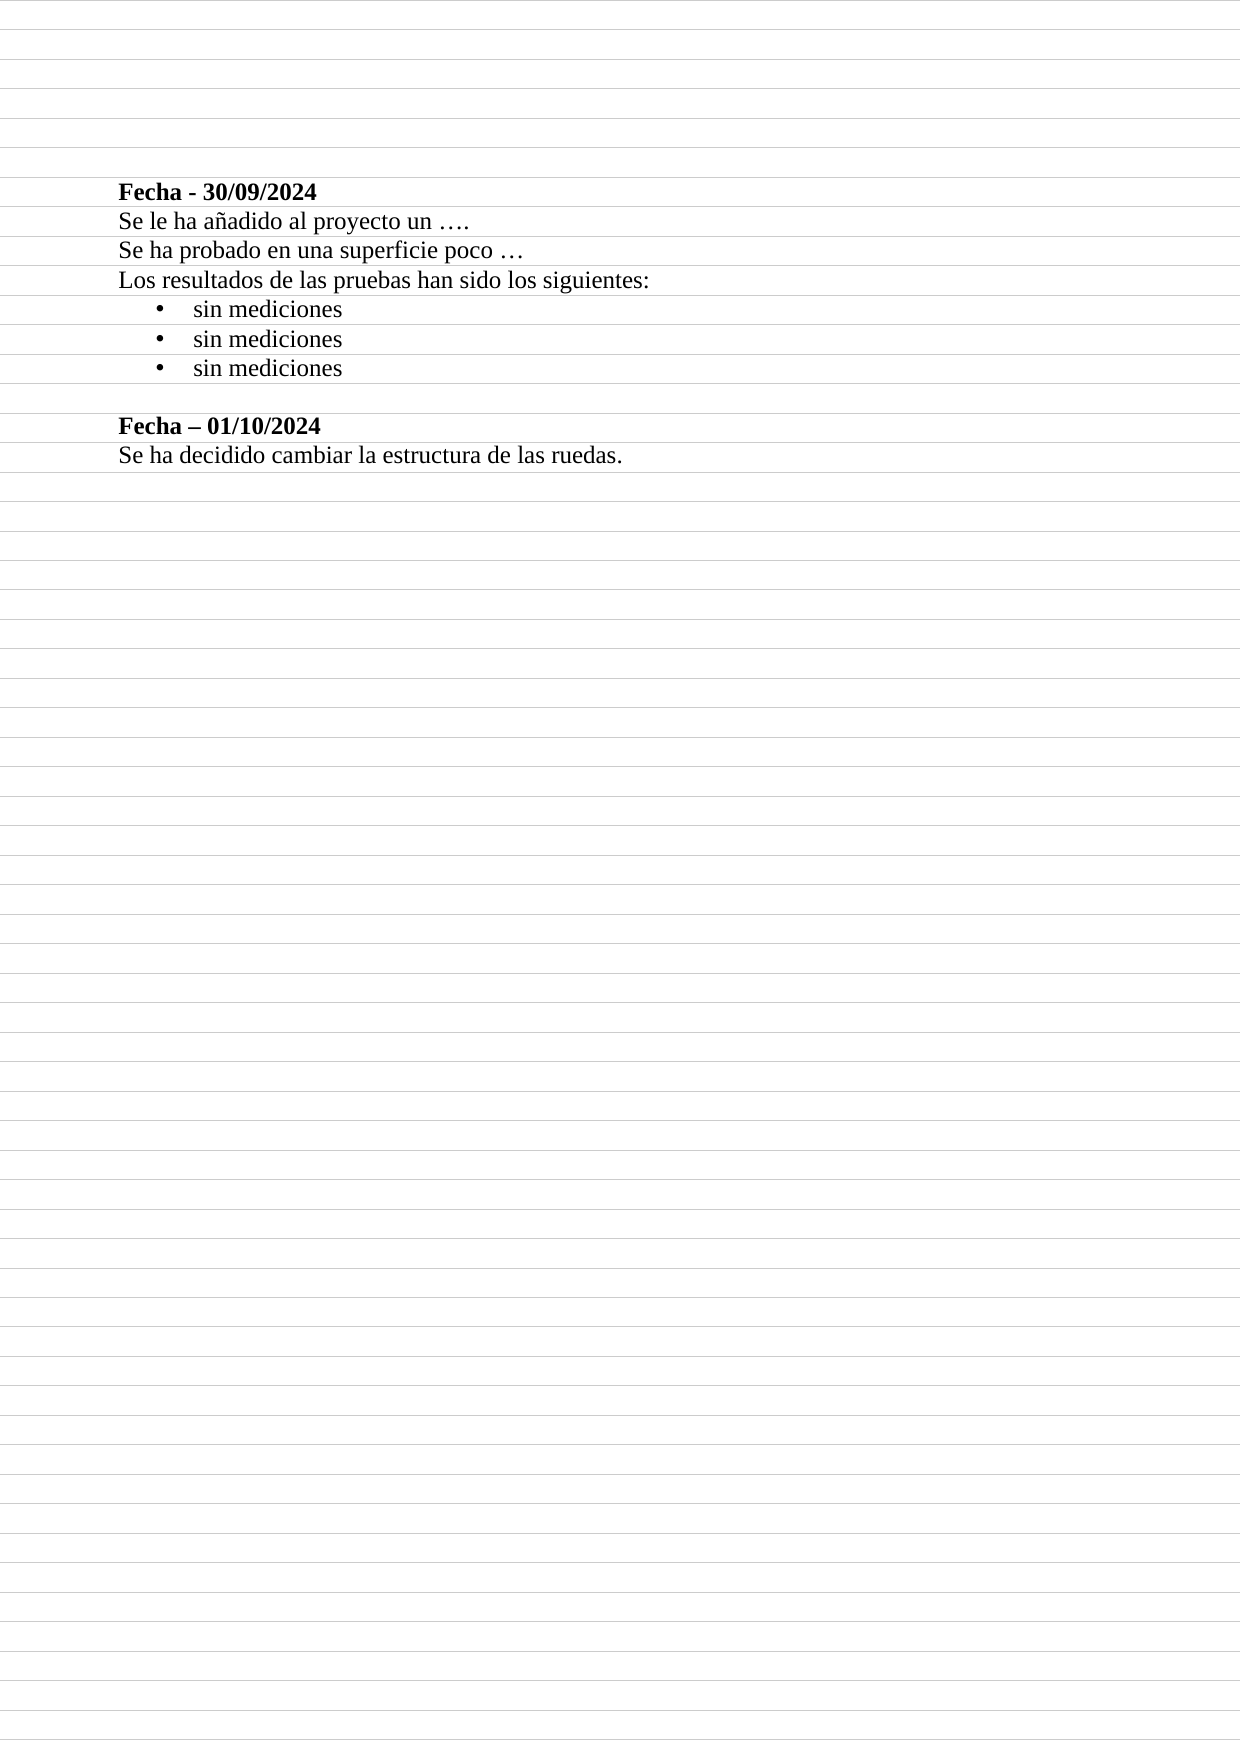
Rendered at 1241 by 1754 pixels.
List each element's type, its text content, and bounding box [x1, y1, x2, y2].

text Se ha decidido cambiar la estructura de las ruedas. [118, 440, 1122, 469]
text Fecha - 30/09/2024 [118, 176, 1122, 206]
text Fecha – 01/10/2024 [118, 411, 1122, 440]
text Se ha probado en una superficie poco … [118, 235, 1122, 265]
text Los resultados de las pruebas han sido los siguientes: [118, 265, 1122, 294]
list sin mediciones [156, 324, 1122, 353]
list sin mediciones [156, 353, 1122, 383]
list sin mediciones [156, 294, 1122, 324]
text Se le ha añadido al proyecto un …. [118, 206, 1122, 235]
